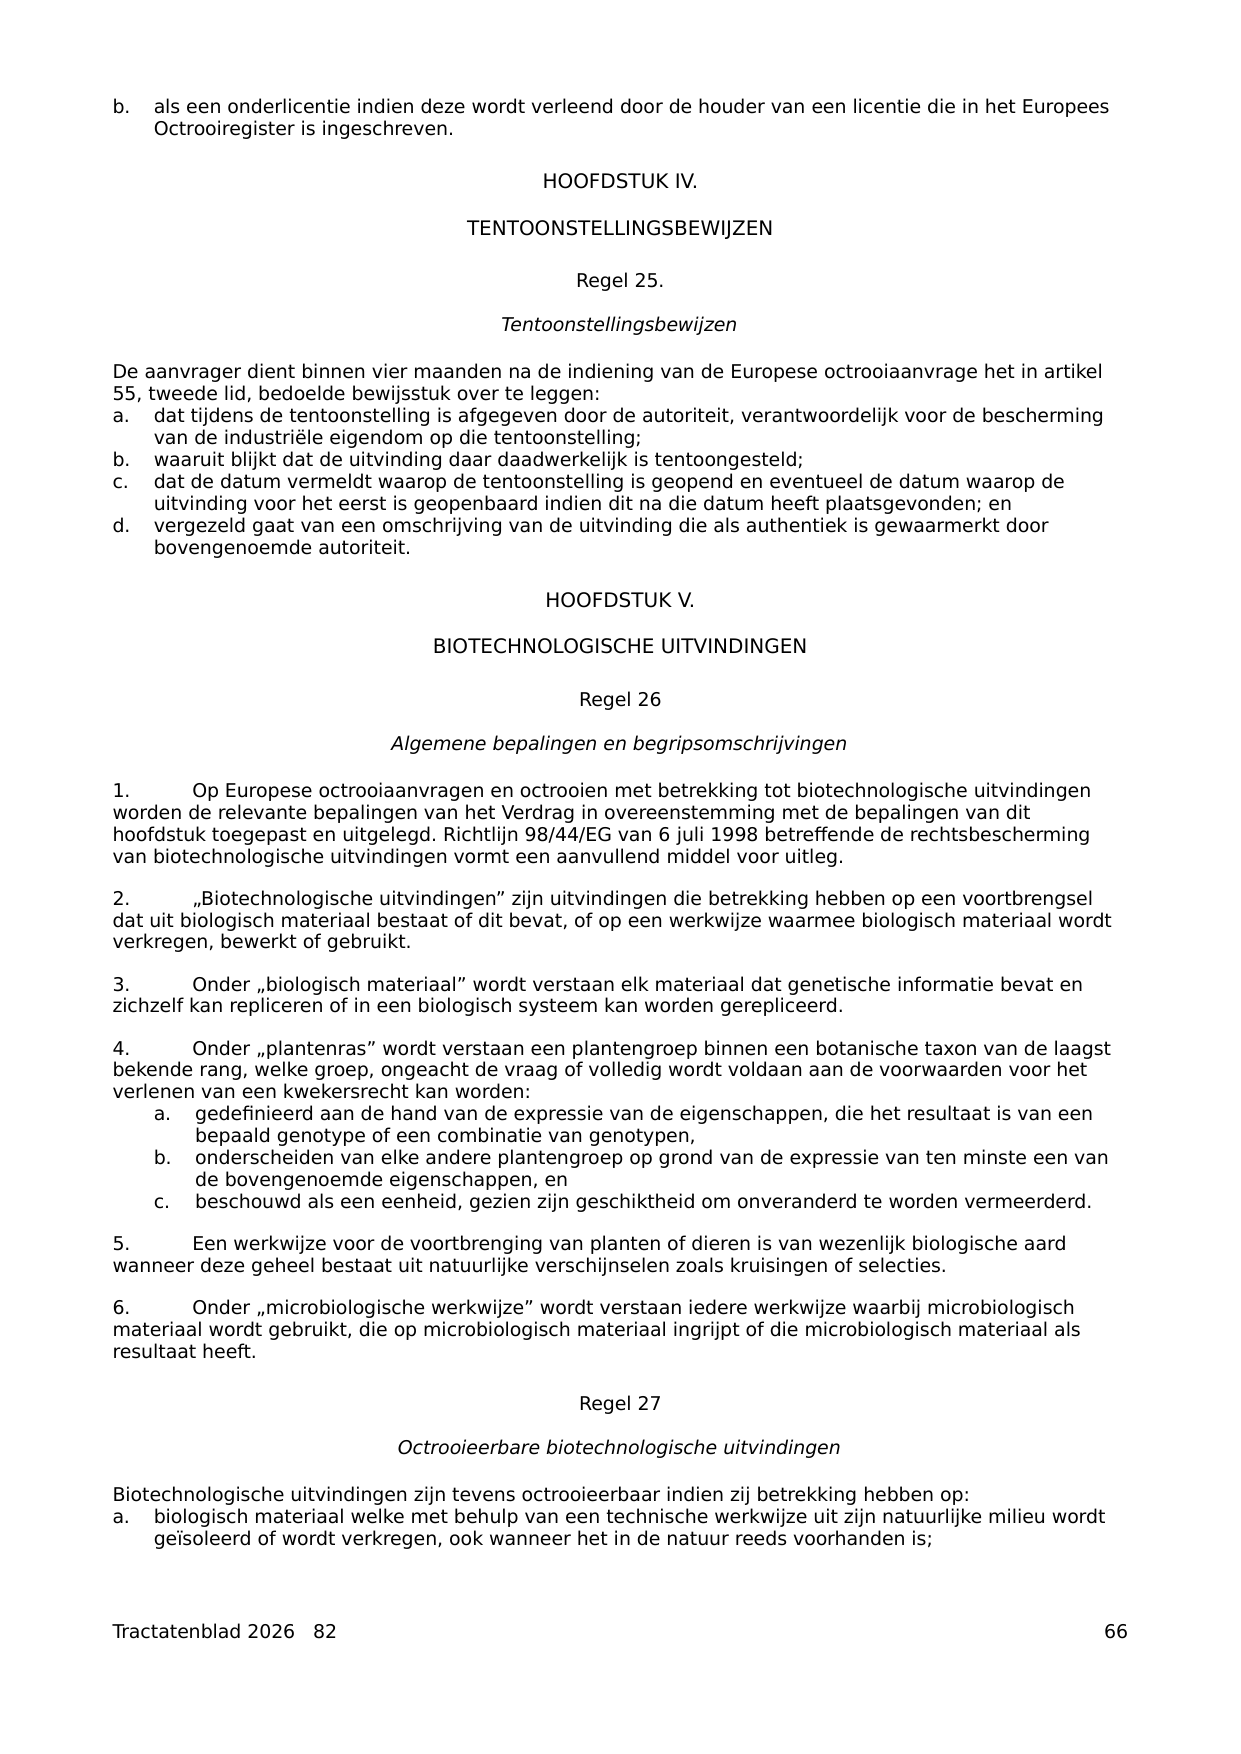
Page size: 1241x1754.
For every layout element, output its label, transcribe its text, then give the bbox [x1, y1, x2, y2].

text b. als een onderlicentie indien deze wordt verleend door de houder van een licentie die in het Europees Octrooiregister is ingeschreven. [112, 96, 1128, 140]
text 6. Onder „microbiologische werkwijze” wordt verstaan iedere werkwijze waarbij microbiologisch materiaal wordt gebruikt, die op microbiologisch materiaal ingrijpt of die microbiologisch materiaal als resultaat heeft. [112, 1297, 1128, 1363]
text 4. Onder „plantenras” wordt verstaan een plantengroep binnen een botanische taxon van de laagst bekende rang, welke groep, ongeacht de vraag of volledig wordt voldaan aan de voorwaarden voor het verlenen van een kwekersrecht kan worden: [112, 1037, 1128, 1103]
subtitle HOOFDSTUK V. BIOTECHNOLOGISCHE UITVINDINGEN [112, 589, 1128, 659]
text a. gedefinieerd aan de hand van de expressie van de eigenschappen, die het resultaat is van een bepaald genotype of een combinatie van genotypen, [153, 1103, 1128, 1147]
text a. biologisch materiaal welke met behulp van een technische werkwijze uit zijn natuurlijke milieu wordt geïsoleerd of wordt verkregen, ook wanneer het in de natuur reeds voorhanden is; [112, 1506, 1128, 1550]
subtitle Regel 26 Algemene bepalingen en begripsomschrijvingen [112, 689, 1128, 754]
text Biotechnologische uitvindingen zijn tevens octrooieerbaar indien zij betrekking hebben op: [112, 1484, 1128, 1506]
text De aanvrager dient binnen vier maanden na de indiening van de Europese octrooiaanvrage het in artikel 55, tweede lid, bedoelde bewijsstuk over te leggen: [112, 361, 1128, 405]
text b. onderscheiden van elke andere plantengroep op grond van de expressie van ten minste een van de bovengenoemde eigenschappen, en [153, 1147, 1128, 1191]
subtitle HOOFDSTUK IV. TENTOONSTELLINGSBEWIJZEN [112, 170, 1128, 240]
subtitle Regel 27 Octrooieerbare biotechnologische uitvindingen [112, 1393, 1128, 1459]
text 1. Op Europese octrooiaanvragen en octrooien met betrekking tot biotechnologische uitvindingen worden de relevante bepalingen van het Verdrag in overeenstemming met de bepalingen van dit hoofdstuk toegepast en uitgelegd. Richtlijn 98/44/EG van 6 juli 1998 betreffende de rechtsbescherming van biotechnologische uitvindingen vormt een aanvullend middel voor uitleg. [112, 779, 1128, 867]
text 2. „Biotechnologische uitvindingen” zijn uitvindingen die betrekking hebben op een voortbrengsel dat uit biologisch materiaal bestaat of dit bevat, of op een werkwijze waarmee biologisch materiaal wordt verkregen, bewerkt of gebruikt. [112, 887, 1128, 953]
text d. vergezeld gaat van een omschrijving van de uitvinding die als authentiek is gewaarmerkt door bovengenoemde autoriteit. [112, 515, 1128, 559]
subtitle Regel 25. Tentoonstellingsbewijzen [112, 270, 1128, 336]
text b. waaruit blijkt dat de uitvinding daar daadwerkelijk is tentoongesteld; [112, 449, 1128, 471]
text c. dat de datum vermeldt waarop de tentoonstelling is geopend en eventueel de datum waarop de uitvinding voor het eerst is geopenbaard indien dit na die datum heeft plaatsgevonden; en [112, 471, 1128, 515]
text a. dat tijdens de tentoonstelling is afgegeven door de autoriteit, verantwoordelijk voor de bescherming van de industriële eigendom op die tentoonstelling; [112, 405, 1128, 449]
text 5. Een werkwijze voor de voortbrenging van planten of dieren is van wezenlijk biologische aard wanneer deze geheel bestaat uit natuurlijke verschijnselen zoals kruisingen of selecties. [112, 1233, 1128, 1277]
text 3. Onder „biologisch materiaal” wordt verstaan elk materiaal dat genetische informatie bevat en zichzelf kan repliceren of in een biologisch systeem kan worden gerepliceerd. [112, 973, 1128, 1017]
text c. beschouwd als een eenheid, gezien zijn geschiktheid om onveranderd te worden vermeerderd. [153, 1191, 1128, 1213]
